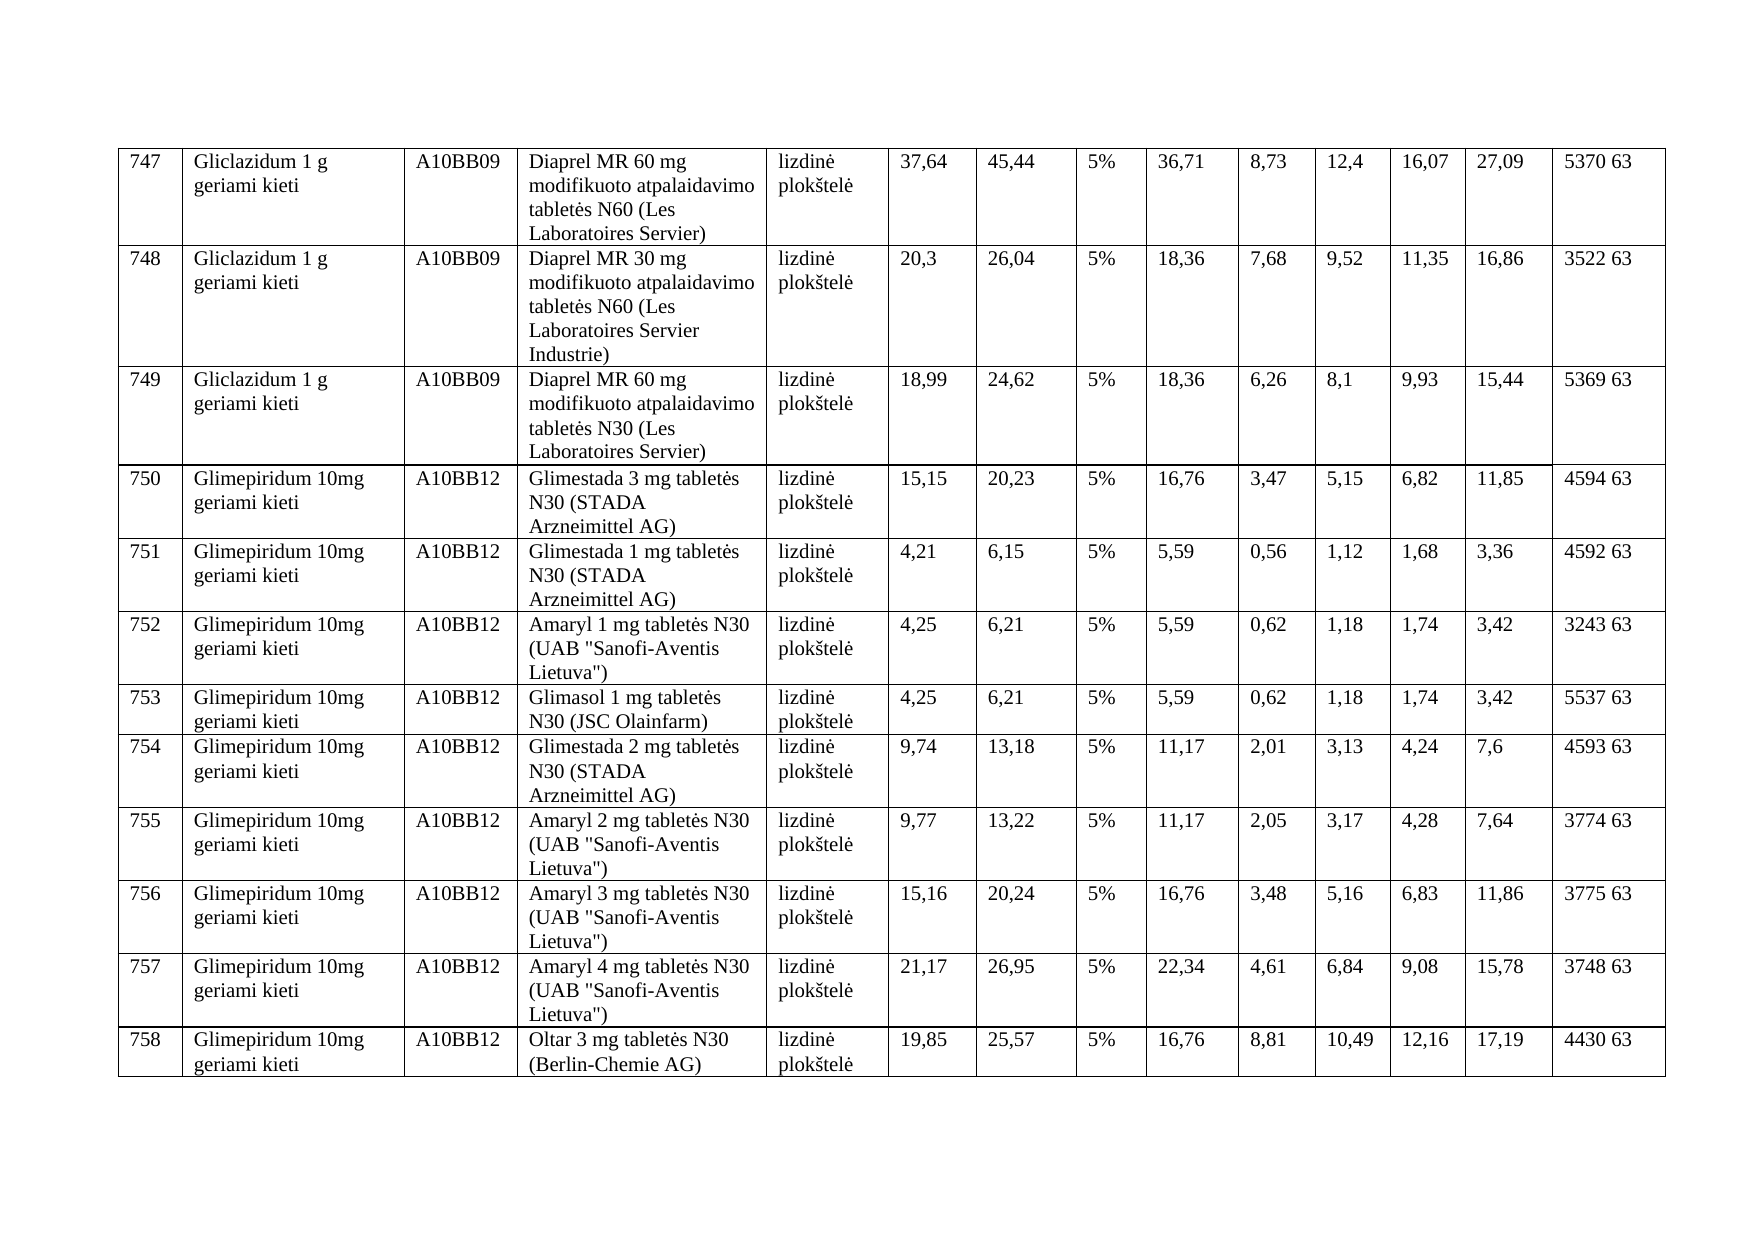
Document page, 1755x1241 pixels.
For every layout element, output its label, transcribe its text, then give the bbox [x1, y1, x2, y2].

table_cell 5% [1077, 246, 1146, 366]
table_cell 749 [119, 367, 182, 463]
table_cell Gliclazidum 1 g geriami kieti [183, 246, 404, 366]
table_cell 26,95 [977, 954, 1076, 1026]
table_cell 5% [1077, 954, 1146, 1026]
table_cell 11,86 [1466, 881, 1552, 953]
table_cell Glimepiridum 10mg geriami kieti [183, 612, 404, 684]
table_cell Diaprel MR 30 mg modifikuoto atpalaidavimo tabletės N60 (Les Laboratoires Servier Industrie) [518, 246, 766, 366]
table_cell 13,18 [977, 735, 1076, 807]
table_cell 20,24 [977, 881, 1076, 953]
table_cell 11,85 [1466, 466, 1552, 538]
table_cell 16,76 [1147, 1028, 1238, 1076]
table_cell Amaryl 1 mg tabletės N30 (UAB "Sanofi-Aventis Lietuva") [518, 612, 766, 684]
table_cell Amaryl 4 mg tabletės N30 (UAB "Sanofi-Aventis Lietuva") [518, 954, 766, 1026]
table_cell 9,08 [1391, 954, 1465, 1026]
table_cell 24,62 [977, 367, 1076, 463]
table_cell 3774 63 [1553, 808, 1665, 880]
table_cell A10BB12 [405, 881, 517, 953]
table_cell Diaprel MR 60 mg modifikuoto atpalaidavimo tabletės N60 (Les Laboratoires Servier) [518, 149, 766, 245]
table_cell A10BB12 [405, 685, 517, 733]
table_cell Diaprel MR 60 mg modifikuoto atpalaidavimo tabletės N30 (Les Laboratoires Servier) [518, 367, 766, 463]
table_cell 9,93 [1391, 367, 1465, 463]
table_cell 5% [1077, 539, 1146, 611]
table_cell lizdinė plokštelė [767, 539, 888, 611]
table_cell A10BB09 [405, 367, 517, 463]
table_cell 15,15 [889, 466, 976, 538]
table_cell A10BB12 [405, 808, 517, 880]
table_cell 22,34 [1147, 954, 1238, 1026]
table_cell A10BB12 [405, 612, 517, 684]
table_cell 4,21 [889, 539, 976, 611]
table_cell 5,16 [1316, 881, 1390, 953]
table_cell Glimepiridum 10mg geriami kieti [183, 1028, 404, 1076]
table_cell 4593 63 [1553, 735, 1665, 807]
table_cell 8,81 [1239, 1028, 1315, 1076]
table_cell 4592 63 [1553, 539, 1665, 611]
table_cell 5% [1077, 1028, 1146, 1076]
table_cell 11,17 [1147, 735, 1238, 807]
table_cell 5% [1077, 808, 1146, 880]
table_cell Amaryl 3 mg tabletės N30 (UAB "Sanofi-Aventis Lietuva") [518, 881, 766, 953]
table_cell 5% [1077, 149, 1146, 245]
table_cell 6,21 [977, 685, 1076, 733]
table_cell 3,47 [1239, 466, 1315, 538]
table_cell 0,62 [1239, 685, 1315, 733]
table_cell 20,3 [889, 246, 976, 366]
table_cell 45,44 [977, 149, 1076, 245]
table_cell Oltar 3 mg tabletės N30 (Berlin-Chemie AG) [518, 1028, 766, 1076]
table_cell lizdinė plokštelė [767, 612, 888, 684]
table_cell 9,74 [889, 735, 976, 807]
table_cell A10BB12 [405, 735, 517, 807]
table_cell 21,17 [889, 954, 976, 1026]
table_cell 16,76 [1147, 466, 1238, 538]
table_cell lizdinė plokštelė [767, 246, 888, 366]
table_cell lizdinė plokštelė [767, 954, 888, 1026]
table_cell Glimepiridum 10mg geriami kieti [183, 466, 404, 538]
table_cell 0,62 [1239, 612, 1315, 684]
table_cell Glimestada 1 mg tabletės N30 (STADA Arzneimittel AG) [518, 539, 766, 611]
table_cell 15,78 [1466, 954, 1552, 1026]
table_cell 752 [119, 612, 182, 684]
table_cell 750 [119, 466, 182, 538]
table_cell Glimepiridum 10mg geriami kieti [183, 954, 404, 1026]
table_cell 5,15 [1316, 466, 1390, 538]
table_cell A10BB12 [405, 1028, 517, 1076]
table_cell 5% [1077, 685, 1146, 733]
table_cell 5% [1077, 367, 1146, 463]
table_cell 18,36 [1147, 246, 1238, 366]
table_cell A10BB12 [405, 954, 517, 1026]
table_cell 4430 63 [1553, 1028, 1665, 1076]
table_cell lizdinė plokštelė [767, 735, 888, 807]
table_cell 9,77 [889, 808, 976, 880]
table_cell 3775 63 [1553, 881, 1665, 953]
table_cell 753 [119, 685, 182, 733]
table_cell 17,19 [1466, 1028, 1552, 1076]
table_cell Glimestada 2 mg tabletės N30 (STADA Arzneimittel AG) [518, 735, 766, 807]
table_cell lizdinė plokštelė [767, 1028, 888, 1076]
table_cell 5370 63 [1553, 149, 1665, 245]
table_cell 755 [119, 808, 182, 880]
table_cell A10BB09 [405, 246, 517, 366]
table_cell 751 [119, 539, 182, 611]
table_cell lizdinė plokštelė [767, 685, 888, 733]
table_cell 12,16 [1391, 1028, 1465, 1076]
table_cell 5% [1077, 881, 1146, 953]
table_cell 16,86 [1466, 246, 1552, 366]
table_cell A10BB09 [405, 149, 517, 245]
table_cell 11,35 [1391, 246, 1465, 366]
table_cell 5,59 [1147, 685, 1238, 733]
table_cell A10BB12 [405, 466, 517, 538]
table_cell 3,48 [1239, 881, 1315, 953]
table_cell 6,84 [1316, 954, 1390, 1026]
table_cell 8,1 [1316, 367, 1390, 463]
table_cell Glimasol 1 mg tabletės N30 (JSC Olainfarm) [518, 685, 766, 733]
table_cell 6,26 [1239, 367, 1315, 463]
table_cell 6,83 [1391, 881, 1465, 953]
table_cell lizdinė plokštelė [767, 149, 888, 245]
table_cell 26,04 [977, 246, 1076, 366]
table_cell 13,22 [977, 808, 1076, 880]
table_cell 8,73 [1239, 149, 1315, 245]
table_cell 10,49 [1316, 1028, 1390, 1076]
table_cell 5,59 [1147, 612, 1238, 684]
table_cell A10BB12 [405, 539, 517, 611]
table_cell Glimepiridum 10mg geriami kieti [183, 735, 404, 807]
table_cell Gliclazidum 1 g geriami kieti [183, 367, 404, 463]
table_cell 5,59 [1147, 539, 1238, 611]
table_cell 1,68 [1391, 539, 1465, 611]
table_cell 16,76 [1147, 881, 1238, 953]
table_cell 754 [119, 735, 182, 807]
table_cell 6,82 [1391, 466, 1465, 538]
table_cell Glimestada 3 mg tabletės N30 (STADA Arzneimittel AG) [518, 466, 766, 538]
table_cell 3,36 [1466, 539, 1552, 611]
table_cell 4,25 [889, 612, 976, 684]
table_cell 3,13 [1316, 735, 1390, 807]
table_cell 3748 63 [1553, 954, 1665, 1026]
table_cell lizdinė plokštelė [767, 808, 888, 880]
table_cell 4,61 [1239, 954, 1315, 1026]
table_cell 0,56 [1239, 539, 1315, 611]
table_cell 16,07 [1391, 149, 1465, 245]
table_cell Glimepiridum 10mg geriami kieti [183, 881, 404, 953]
table_cell 756 [119, 881, 182, 953]
table_cell 2,01 [1239, 735, 1315, 807]
table_cell 747 [119, 149, 182, 245]
table_cell lizdinė plokštelė [767, 881, 888, 953]
table_cell 18,36 [1147, 367, 1238, 463]
table_cell Gliclazidum 1 g geriami kieti [183, 149, 404, 245]
table_cell 1,74 [1391, 685, 1465, 733]
table_cell 20,23 [977, 466, 1076, 538]
table_cell 1,74 [1391, 612, 1465, 684]
table_cell 11,17 [1147, 808, 1238, 880]
table_cell 7,6 [1466, 735, 1552, 807]
table_cell 758 [119, 1028, 182, 1076]
table_cell 3522 63 [1553, 246, 1665, 366]
table_cell 748 [119, 246, 182, 366]
table_cell 18,99 [889, 367, 976, 463]
table_cell 1,18 [1316, 685, 1390, 733]
table_cell 6,21 [977, 612, 1076, 684]
table_cell lizdinė plokštelė [767, 466, 888, 538]
table_cell 5% [1077, 612, 1146, 684]
table_cell 5% [1077, 735, 1146, 807]
table_cell 757 [119, 954, 182, 1026]
table_cell 15,44 [1466, 367, 1552, 463]
table_cell 2,05 [1239, 808, 1315, 880]
table_cell 4594 63 [1553, 465, 1665, 538]
table_cell 5537 63 [1553, 685, 1665, 733]
table_cell 3,42 [1466, 685, 1552, 733]
table_cell 5% [1077, 466, 1146, 538]
table_cell 4,28 [1391, 808, 1465, 880]
table_cell Glimepiridum 10mg geriami kieti [183, 685, 404, 733]
table_cell 5369 63 [1553, 367, 1665, 463]
table_cell 36,71 [1147, 149, 1238, 245]
table_cell 3,17 [1316, 808, 1390, 880]
table_cell 25,57 [977, 1028, 1076, 1076]
table_cell lizdinė plokštelė [767, 367, 888, 463]
table_cell 4,25 [889, 685, 976, 733]
table_cell 27,09 [1466, 149, 1552, 245]
table_cell Glimepiridum 10mg geriami kieti [183, 808, 404, 880]
table_cell Glimepiridum 10mg geriami kieti [183, 539, 404, 611]
table_cell 19,85 [889, 1028, 976, 1076]
table_cell Amaryl 2 mg tabletės N30 (UAB "Sanofi-Aventis Lietuva") [518, 808, 766, 880]
table_cell 9,52 [1316, 246, 1390, 366]
table_cell 15,16 [889, 881, 976, 953]
table_cell 12,4 [1316, 149, 1390, 245]
table_cell 1,12 [1316, 539, 1390, 611]
table_cell 4,24 [1391, 735, 1465, 807]
table_cell 7,68 [1239, 246, 1315, 366]
table_cell 7,64 [1466, 808, 1552, 880]
table_cell 37,64 [889, 149, 976, 245]
table_cell 3243 63 [1553, 612, 1665, 684]
table_cell 6,15 [977, 539, 1076, 611]
table_cell 1,18 [1316, 612, 1390, 684]
table_cell 3,42 [1466, 612, 1552, 684]
